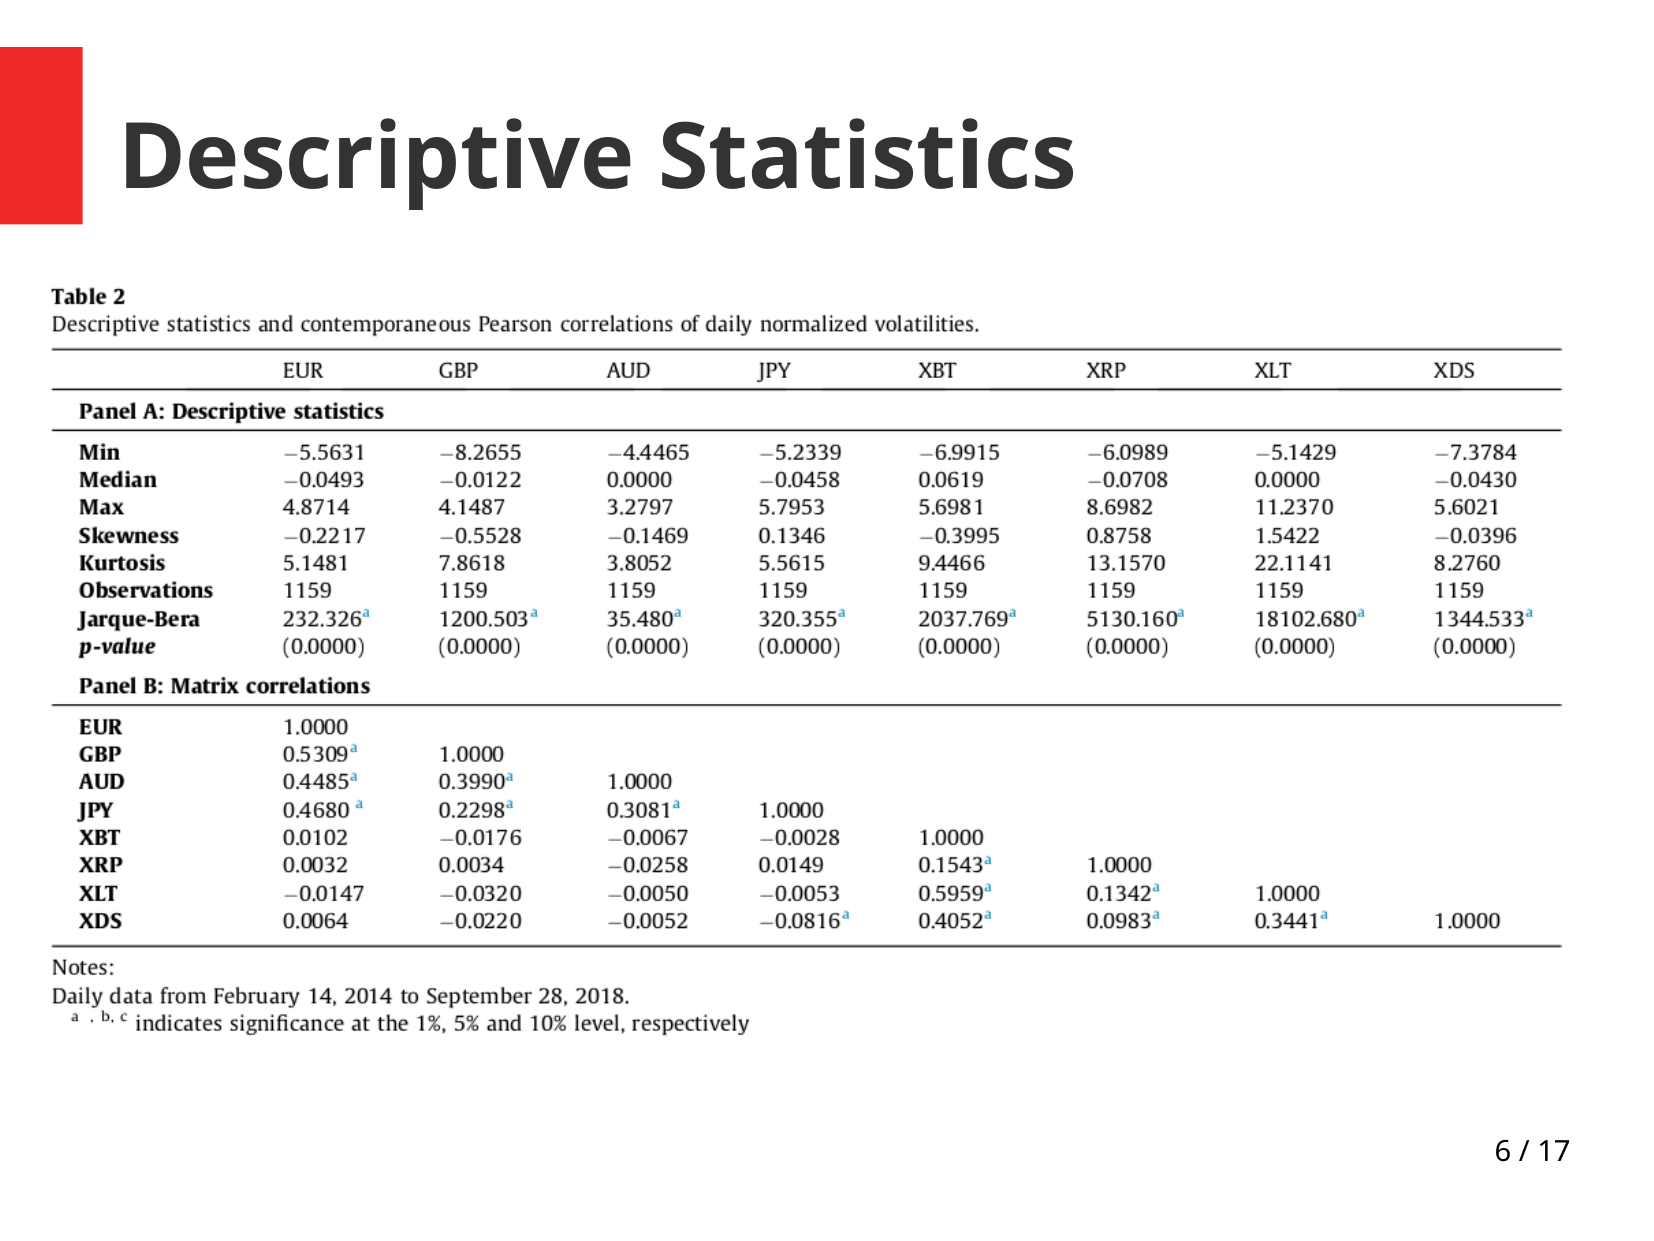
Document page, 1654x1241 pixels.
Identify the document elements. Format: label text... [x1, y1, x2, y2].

title Descriptive Statistics [118, 49, 1571, 257]
picture [41, 281, 1576, 1051]
